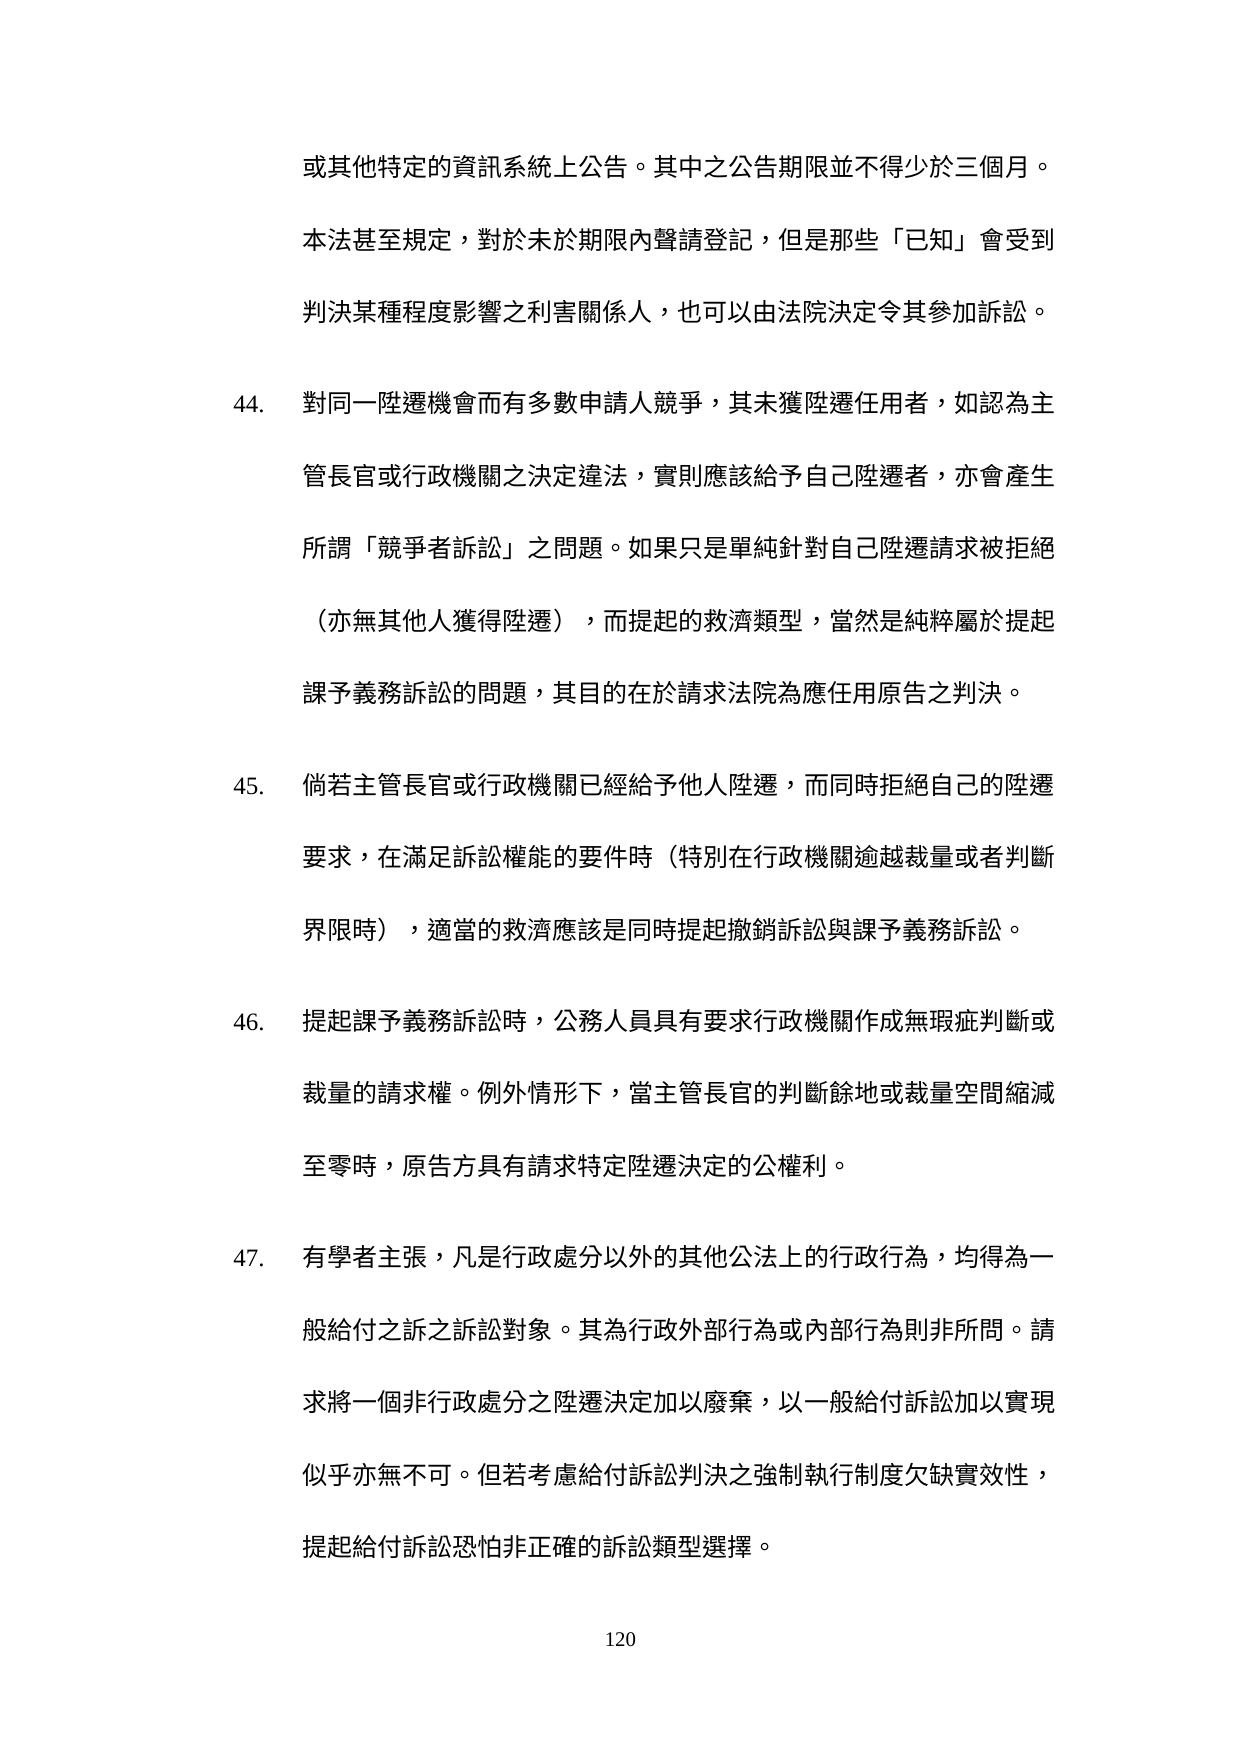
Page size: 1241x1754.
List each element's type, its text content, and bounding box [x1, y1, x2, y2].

list 有學者主張，凡是行政處分以外的其他公法上的行政行為，均得為一般給付之訴之訴訟對象。其為行政外部行為或內部行為則非所問。請求將一個非行政處分之陞遷決定加以廢棄，以一般給付訴訟加以實現似乎亦無不可。但若考慮給付訴訟判決之強制執行制度欠缺實效性，提起給付訴訟恐怕非正確的訴訟類型選擇。 [233, 1238, 1057, 1564]
list 提起課予義務訴訟時，公務人員具有要求行政機關作成無瑕疵判斷或裁量的請求權。例外情形下，當主管長官的判斷餘地或裁量空間縮減至零時，原告方具有請求特定陞遷決定的公權利。 [233, 1001, 1057, 1183]
list 倘若主管長官或行政機關已經給予他人陞遷，而同時拒絕自己的陞遷要求，在滿足訴訟權能的要件時（特別在行政機關逾越裁量或者判斷界限時），適當的救濟應該是同時提起撤銷訴訟與課予義務訴訟。 [233, 765, 1057, 946]
list 對同一陞遷機會而有多數申請人競爭，其未獲陞遷任用者，如認為主管長官或行政機關之決定違法，實則應該給予自己陞遷者，亦會產生所謂「競爭者訴訟」之問題。如果只是單純針對自己陞遷請求被拒絕（亦無其他人獲得陞遷），而提起的救濟類型，當然是純粹屬於提起課予義務訴訟的問題，其目的在於請求法院為應任用原告之判決。 [233, 384, 1057, 710]
list 或其他特定的資訊系統上公告。其中之公告期限並不得少於三個月。本法甚至規定，對於未於期限內聲請登記，但是那些「已知」會受到判決某種程度影響之利害關係人，也可以由法院決定令其參加訴訟。 [233, 148, 1057, 329]
